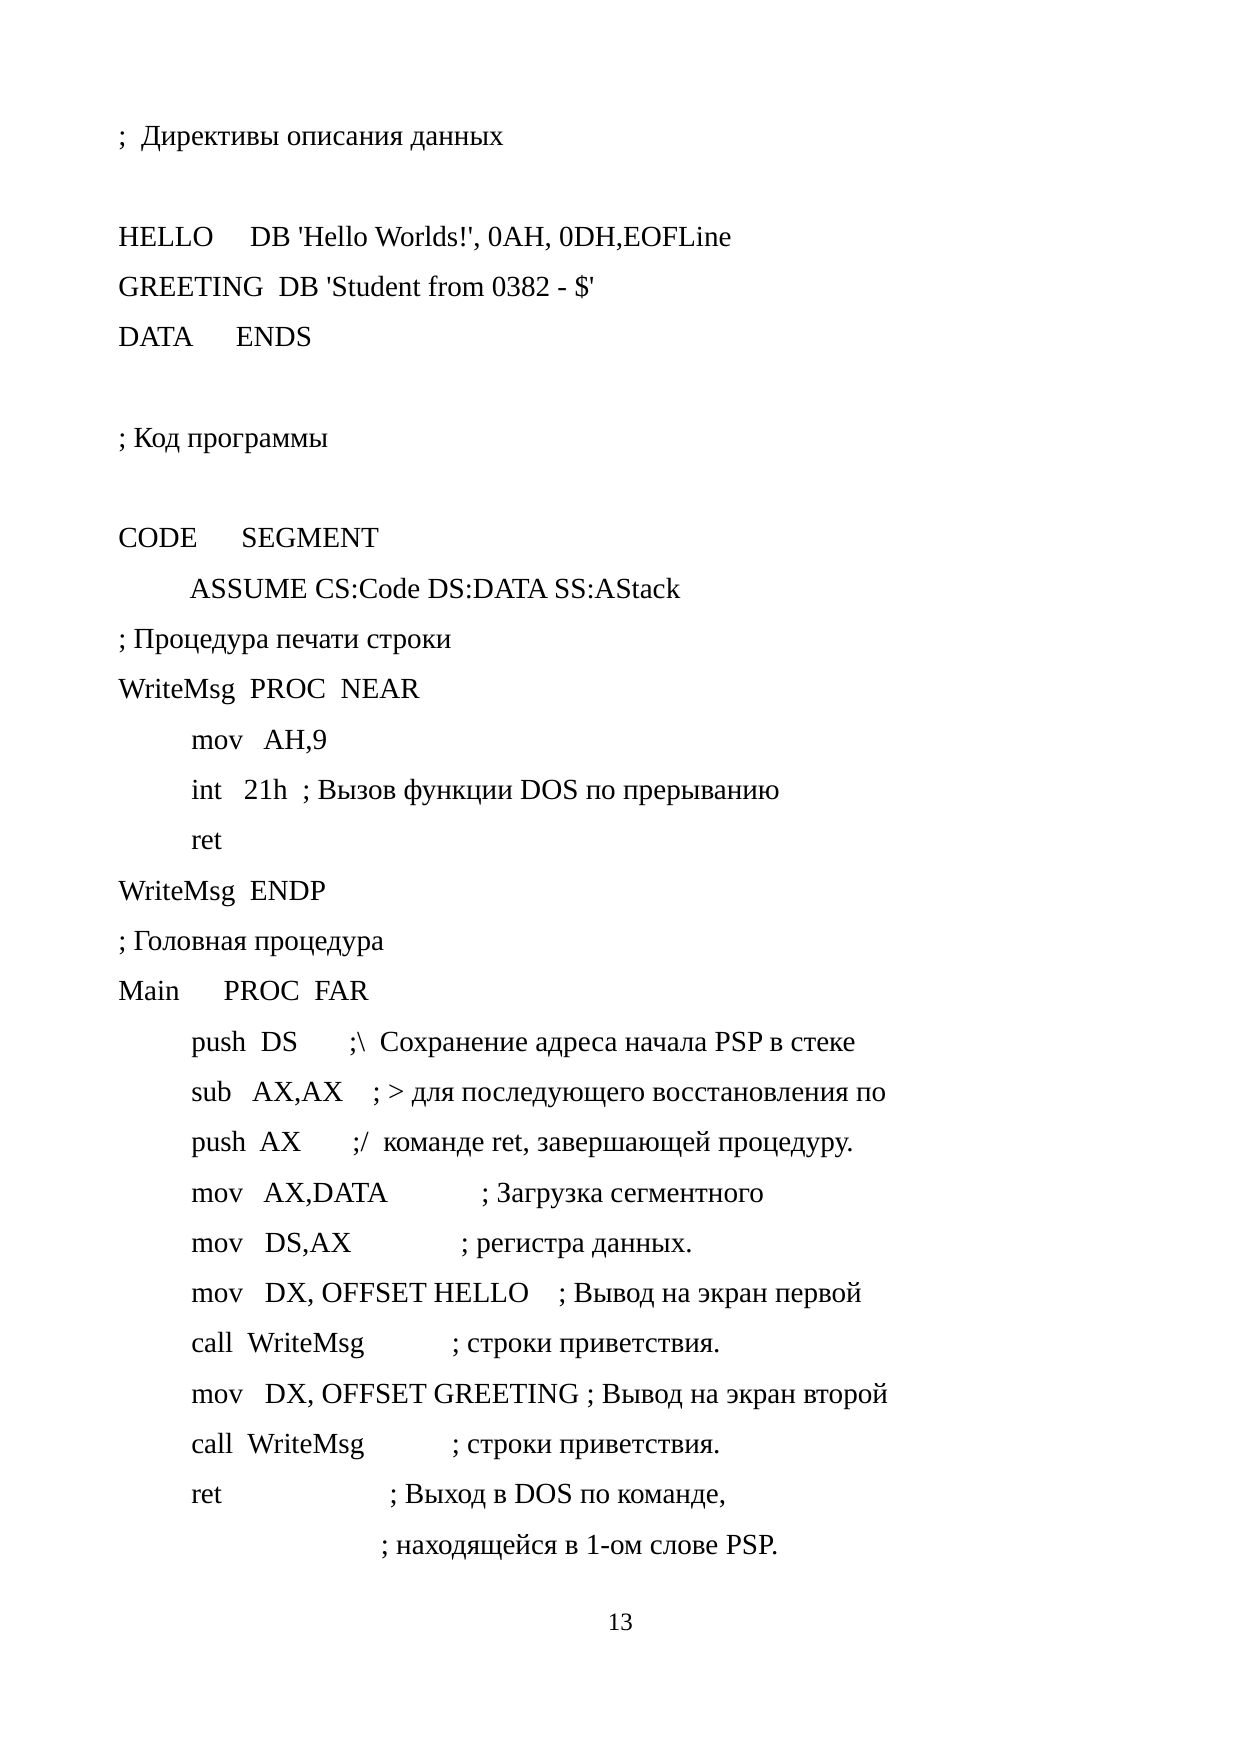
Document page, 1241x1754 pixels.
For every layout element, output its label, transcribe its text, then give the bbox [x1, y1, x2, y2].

text ret [118, 822, 1122, 856]
text push AX ;/ команде ret, завершающей процедуру. [118, 1124, 1122, 1158]
text HELLO DB 'Hello Worlds!', 0AH, 0DH,EOFLine [118, 219, 1122, 252]
text int 21h ; Вызов функции DOS по прерыванию [118, 772, 1122, 806]
text CODE SEGMENT [118, 521, 1122, 554]
text call WriteMsg ; строки приветствия. [118, 1426, 1122, 1460]
text mov AH,9 [118, 722, 1122, 755]
text mov DX, OFFSET GREETING ; Вывод на экран второй [118, 1376, 1122, 1409]
text push DS ;\ Сохранение адреса начала PSP в стеке [118, 1024, 1122, 1057]
text ; находящейся в 1-ом слове PSP. [118, 1527, 1122, 1560]
text mov DX, OFFSET HELLO ; Вывод на экран первой [118, 1275, 1122, 1309]
text sub AX,AX ; > для последующего восстановления по [118, 1074, 1122, 1108]
text mov DS,AX ; регистра данных. [118, 1225, 1122, 1258]
text ; Процедура печати строки [118, 621, 1122, 655]
text call WriteMsg ; строки приветствия. [118, 1326, 1122, 1359]
text WriteMsg PROC NEAR [118, 672, 1122, 705]
text ; Головная процедура [118, 923, 1122, 957]
text ; Код программы [118, 420, 1122, 453]
text DATA ENDS [118, 319, 1122, 353]
text WriteMsg ENDP [118, 873, 1122, 906]
text GREETING DB 'Student from 0382 - $' [118, 269, 1122, 303]
text Main PROC FAR [118, 973, 1122, 1007]
text mov AX,DATA ; Загрузка сегментного [118, 1175, 1122, 1208]
text ret ; Выход в DOS по команде, [118, 1477, 1122, 1510]
text ; Директивы описания данных [118, 118, 1122, 152]
text ASSUME CS:Code DS:DATA SS:AStack [118, 571, 1122, 604]
